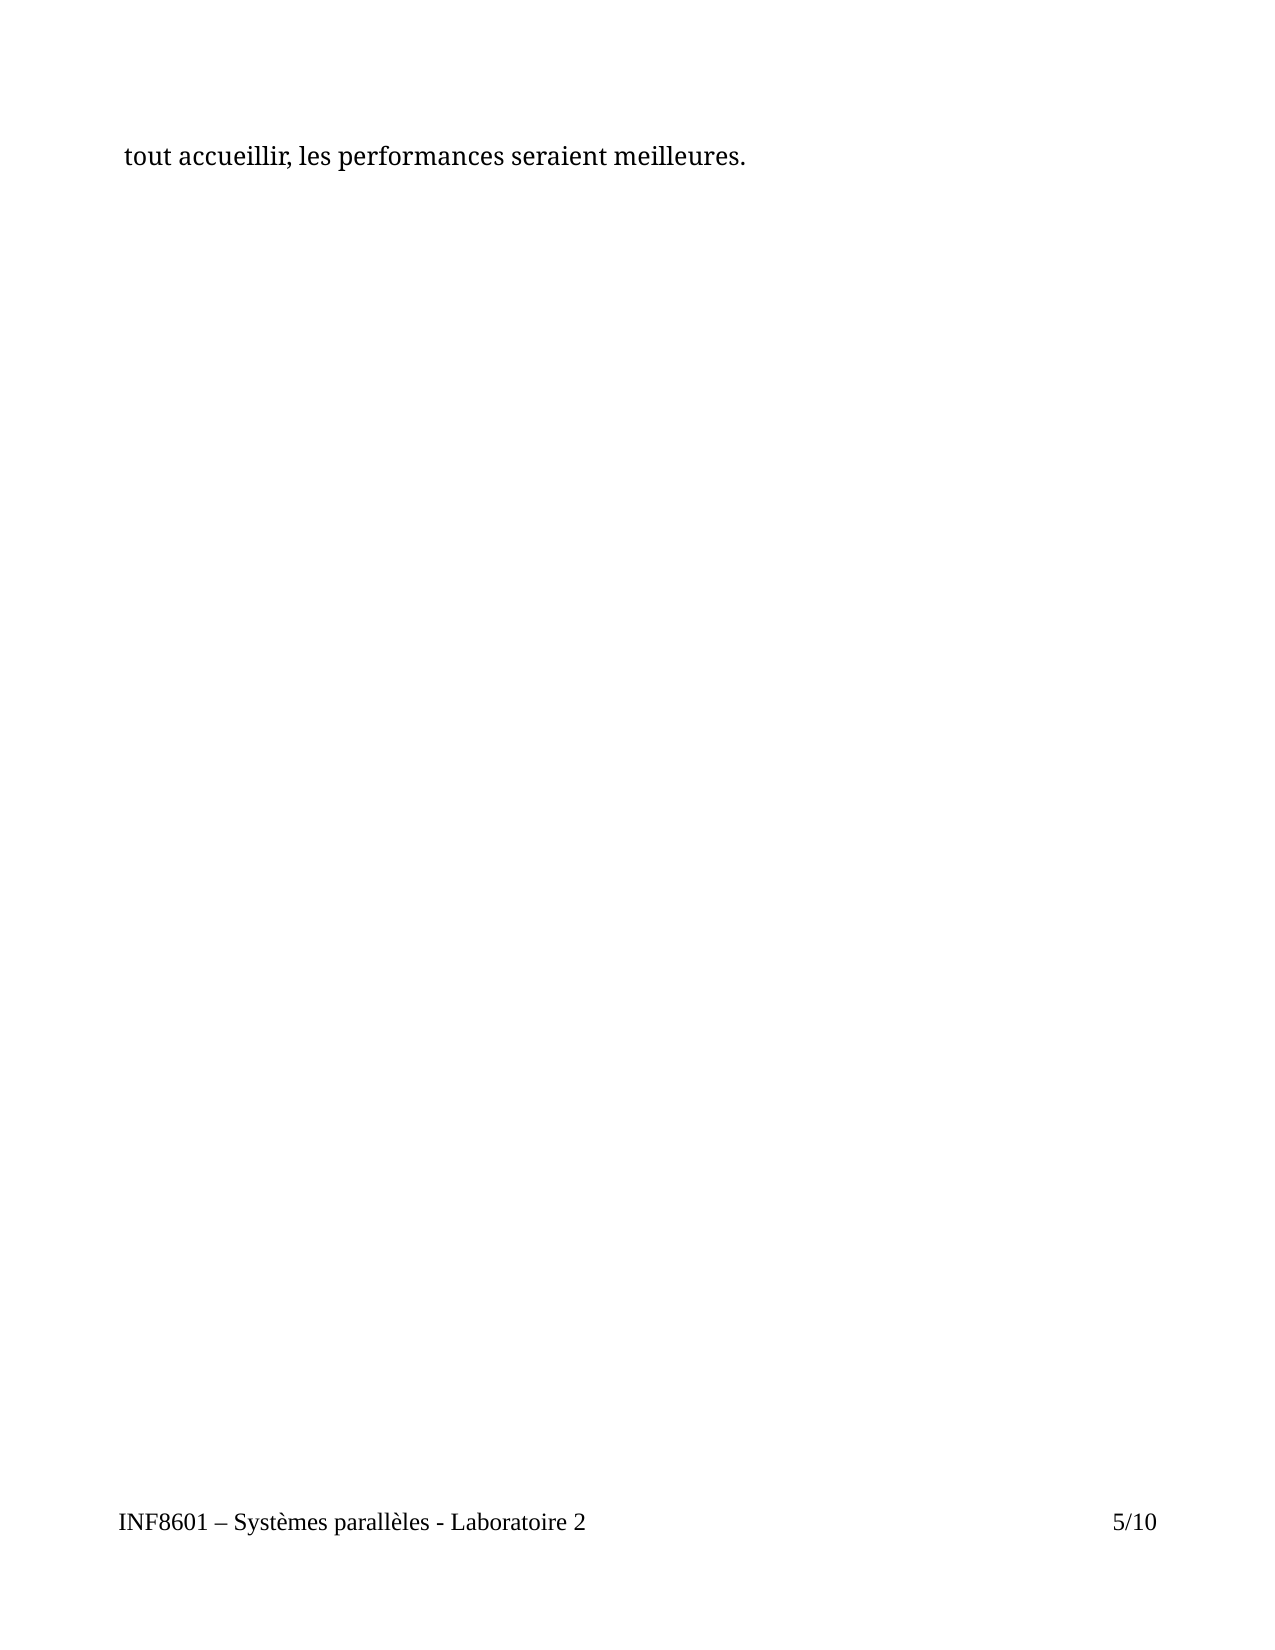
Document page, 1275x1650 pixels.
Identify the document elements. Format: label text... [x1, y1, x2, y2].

table_cell [941, 118, 1049, 194]
table_cell [1049, 118, 1157, 194]
table_cell tout accueillir, les performances seraient meilleures. [118, 118, 941, 194]
